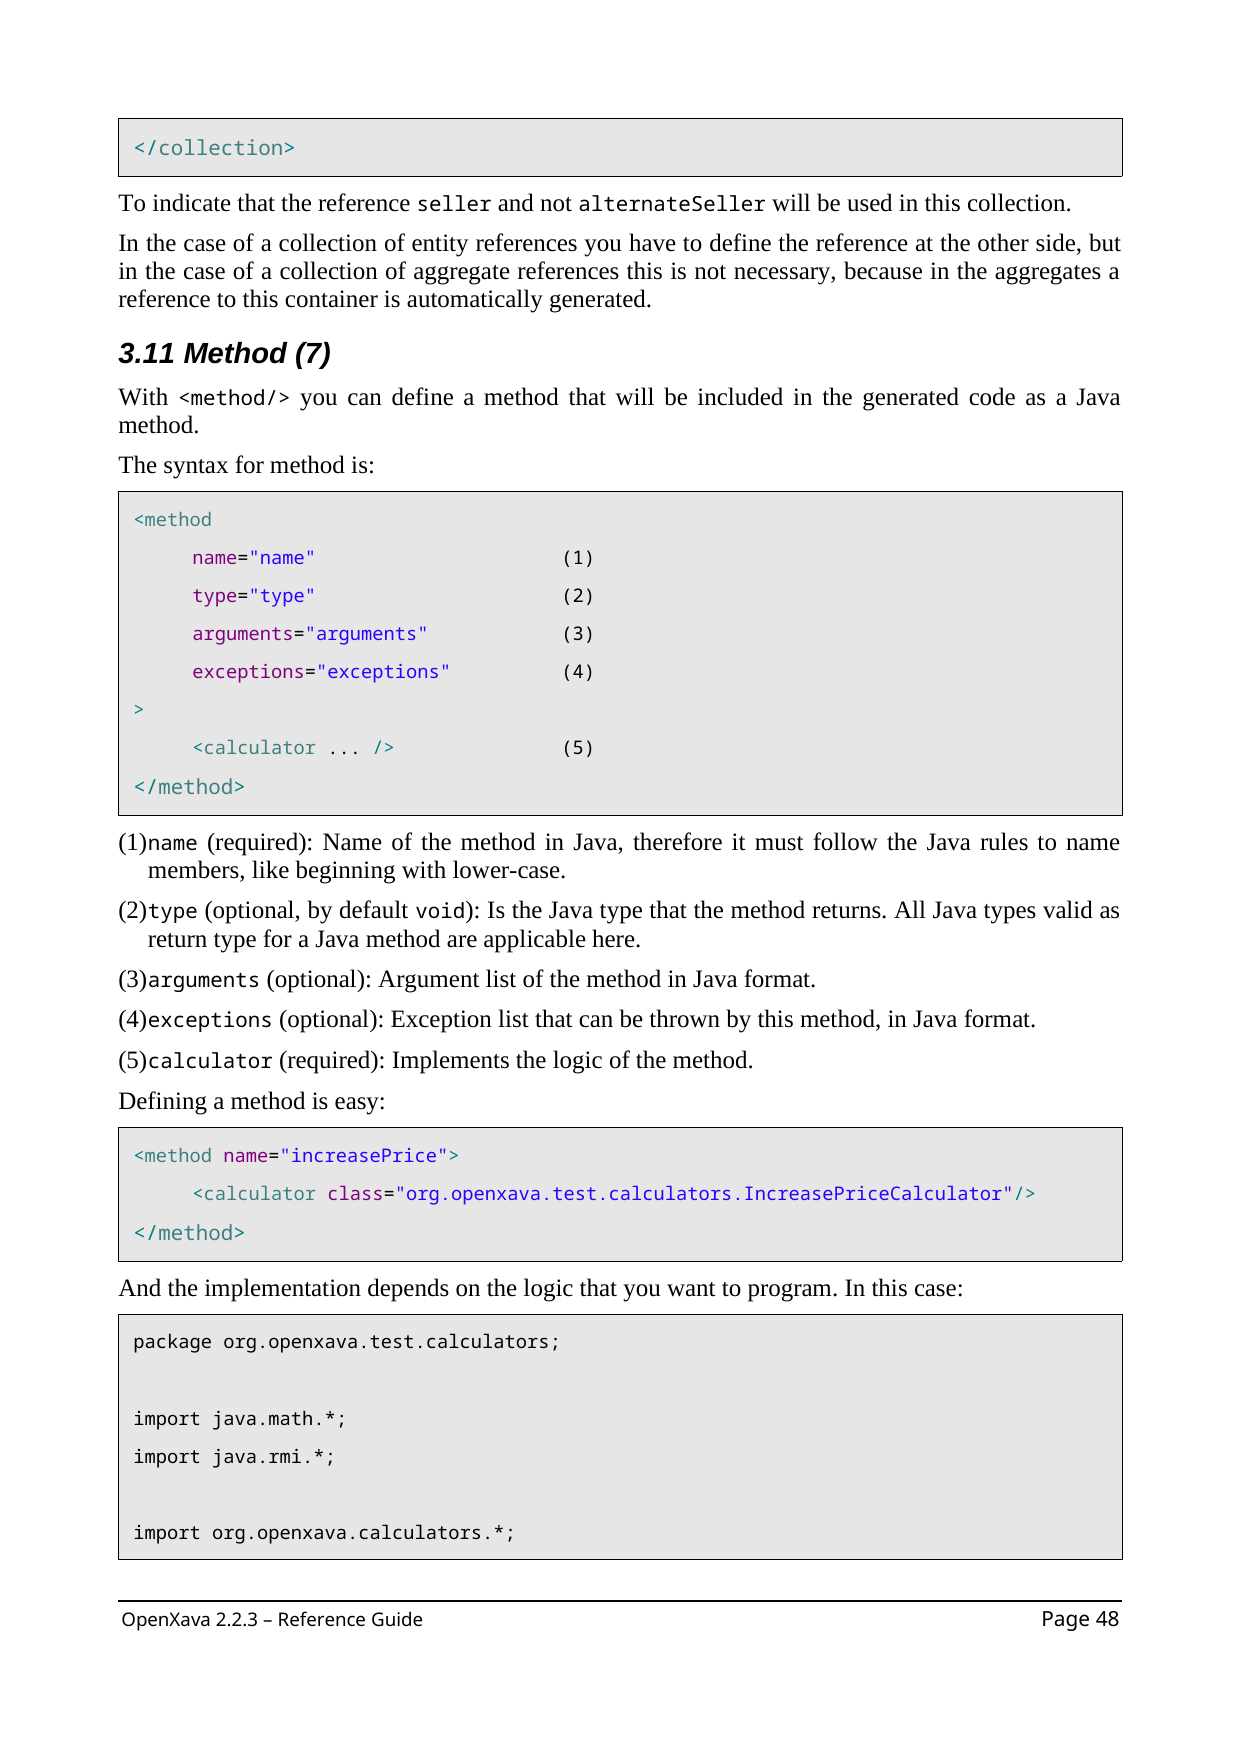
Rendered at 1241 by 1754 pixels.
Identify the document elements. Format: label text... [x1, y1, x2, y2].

text arguments="arguments" (3) [119, 605, 1122, 643]
list calculator (required): Implements the logic of the method. [118, 1046, 1122, 1074]
list arguments (optional): Argument list of the method in Java format. [118, 965, 1122, 993]
text To indicate that the reference seller and not alternateSeller will be used in this collection. [118, 189, 1122, 217]
text import java.rmi.*; [119, 1428, 1122, 1466]
subtitle Method (7) [118, 337, 1122, 370]
text > [119, 681, 1122, 719]
text </method> [119, 757, 1122, 815]
text With <method/> you can define a method that will be included in the generated code as a Java method. [118, 383, 1122, 439]
list type (optional, by default void): Is the Java type that the method returns. All Java types valid as return type for a Java method are applicable here. [118, 896, 1122, 952]
text <method name="increasePrice"> [119, 1128, 1122, 1165]
text The syntax for method is: [118, 451, 1122, 479]
text Defining a method is easy: [118, 1087, 1122, 1115]
text <method [119, 492, 1122, 529]
text </method> [119, 1203, 1122, 1261]
text name="name" (1) [119, 529, 1122, 567]
text package org.openxava.test.calculators; [119, 1315, 1122, 1352]
text type="type" (2) [119, 567, 1122, 605]
list exceptions (optional): Exception list that can be thrown by this method, in Java format. [118, 1006, 1122, 1034]
list name (required): Name of the method in Java, therefore it must follow the Java rules to name members, like beginning with lower-case. [118, 828, 1122, 884]
text import java.math.*; [119, 1390, 1122, 1428]
text <calculator class="org.openxava.test.calculators.IncreasePriceCalculator"/> [119, 1165, 1122, 1203]
text <calculator ... /> (5) [119, 719, 1122, 757]
text In the case of a collection of entity references you have to define the reference at the other side, but in the case of a collection of aggregate references this is not necessary, because in the aggregates a reference to this container is automatically generated. [118, 229, 1122, 312]
text </collection> [119, 119, 1122, 176]
text exceptions="exceptions" (4) [119, 643, 1122, 681]
text And the implementation depends on the logic that you want to program. In this case: [118, 1274, 1122, 1302]
text import org.openxava.calculators.*; [119, 1504, 1122, 1559]
